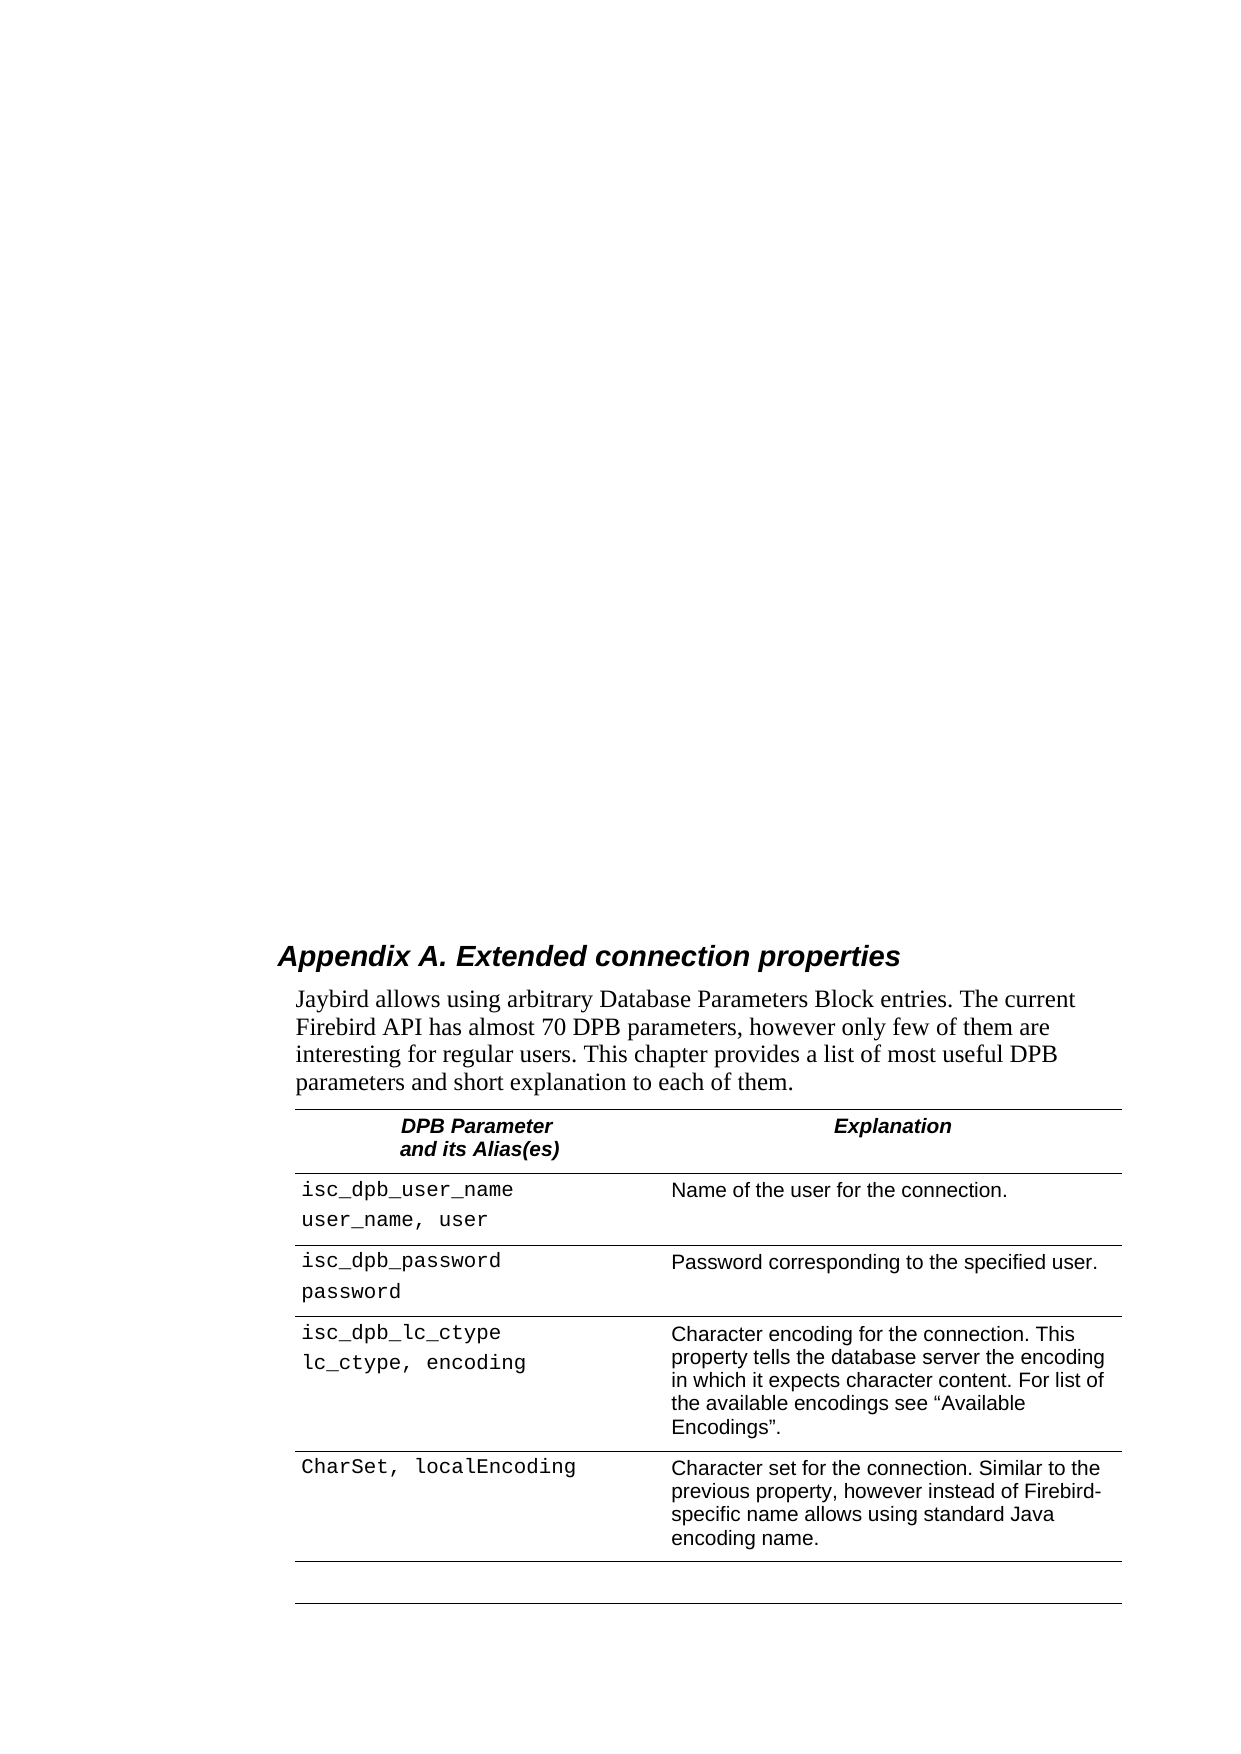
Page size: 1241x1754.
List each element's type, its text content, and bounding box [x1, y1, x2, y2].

table_cell Character encoding for the connection. This property tells the database server the encoding in which it expects character content. For list of the available encodings see “Available Encodings”. [666, 1317, 1122, 1451]
subtitle Extended connection properties [277, 940, 1122, 973]
table_header Explanation [666, 1110, 1122, 1173]
table_cell [295, 1562, 666, 1603]
table_cell CharSet, localEncoding [295, 1452, 666, 1561]
table_cell [666, 1562, 1122, 1603]
table_cell isc_dpb_lc_ctype lc_ctype, encoding [295, 1317, 666, 1451]
table_header DPB Parameter and its Alias(es) [295, 1110, 666, 1173]
table_cell isc_dpb_user_name user_name, user [295, 1174, 666, 1245]
table_cell Character set for the connection. Similar to the previous property, however instead of Firebird-specific name allows using standard Java encoding name. [666, 1452, 1122, 1561]
table_cell isc_dpb_password password [295, 1246, 666, 1316]
text Jaybird allows using arbitrary Database Parameters Block entries. The current Firebird API has almost 70 DPB parameters, however only few of them are interesting for regular users. This chapter provides a list of most useful DPB parameters and short explanation to each of them. [295, 985, 1122, 1096]
table_cell Password corresponding to the specified user. [666, 1246, 1122, 1316]
table_cell Name of the user for the connection. [666, 1174, 1122, 1245]
